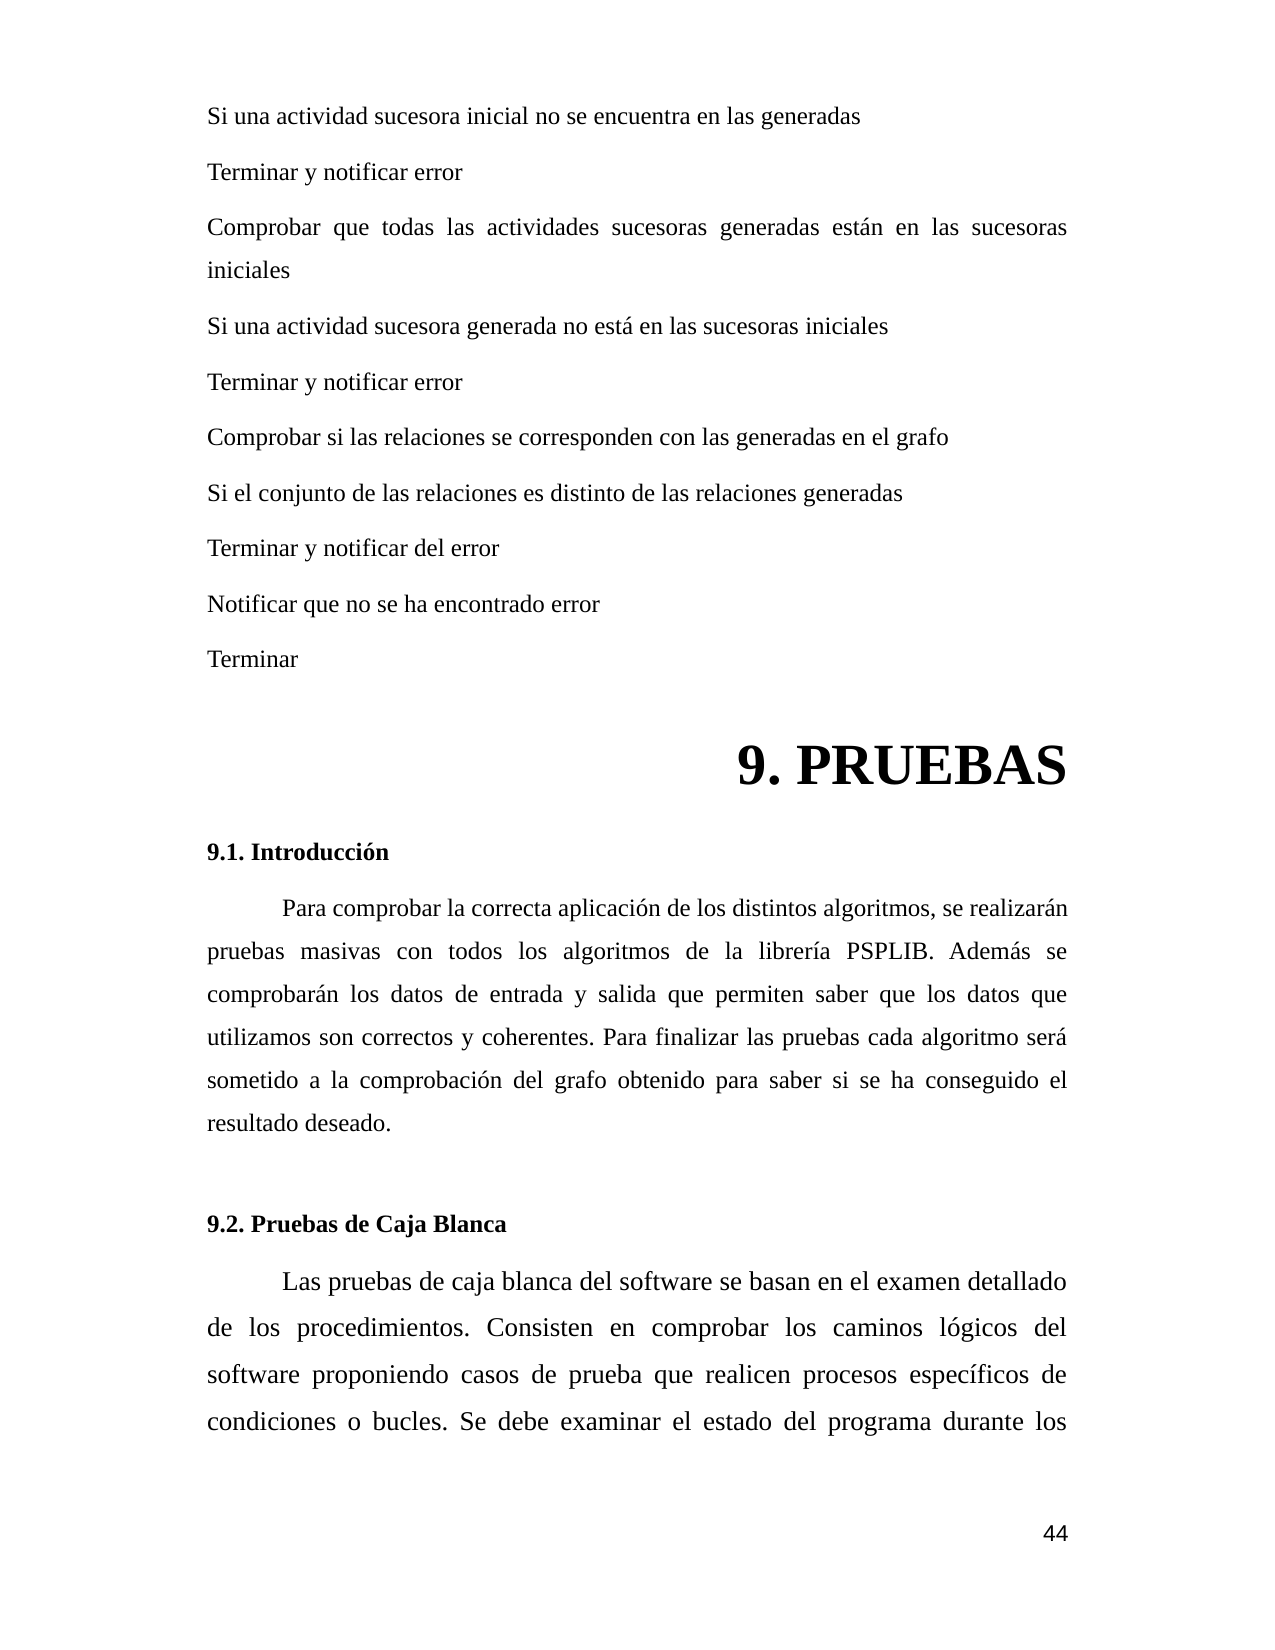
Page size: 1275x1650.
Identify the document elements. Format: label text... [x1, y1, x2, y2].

text Si el conjunto de las relaciones es distinto de las relaciones generadas [207, 478, 1068, 506]
text 9. PRUEBAS [207, 730, 1068, 797]
text 9.2. Pruebas de Caja Blanca [207, 1209, 1068, 1238]
text Terminar y notificar del error [207, 533, 1068, 562]
text Comprobar que todas las actividades sucesoras generadas están en las sucesoras iniciales [207, 212, 1068, 284]
text Terminar [207, 644, 1068, 673]
text Si una actividad sucesora generada no está en las sucesoras iniciales [207, 311, 1068, 340]
text Terminar y notificar error [207, 157, 1068, 186]
text Para comprobar la correcta aplicación de los distintos algoritmos, se realizarán pruebas masivas con todos los algoritmos de la librería PSPLIB. Además se comprobarán los datos de entrada y salida que permiten saber que los datos que utilizamos son correctos y coherentes. Para finalizar las pruebas cada algoritmo será sometido a la comprobación del grafo obtenido para saber si se ha conseguido el resultado deseado. [207, 893, 1068, 1137]
text Comprobar si las relaciones se corresponden con las generadas en el grafo [207, 422, 1068, 451]
text Si una actividad sucesora inicial no se encuentra en las generadas [207, 101, 1068, 130]
text Las pruebas de caja blanca del software se basan en el examen detallado de los procedimientos. Consisten en comprobar los caminos lógicos del software proponiendo casos de prueba que realicen procesos específicos de condiciones o bucles. Se debe examinar el estado del programa durante los [207, 1265, 1068, 1436]
text Notificar que no se ha encontrado error [207, 589, 1068, 617]
text Terminar y notificar error [207, 367, 1068, 395]
text 9.1. Introducción [207, 837, 1068, 866]
